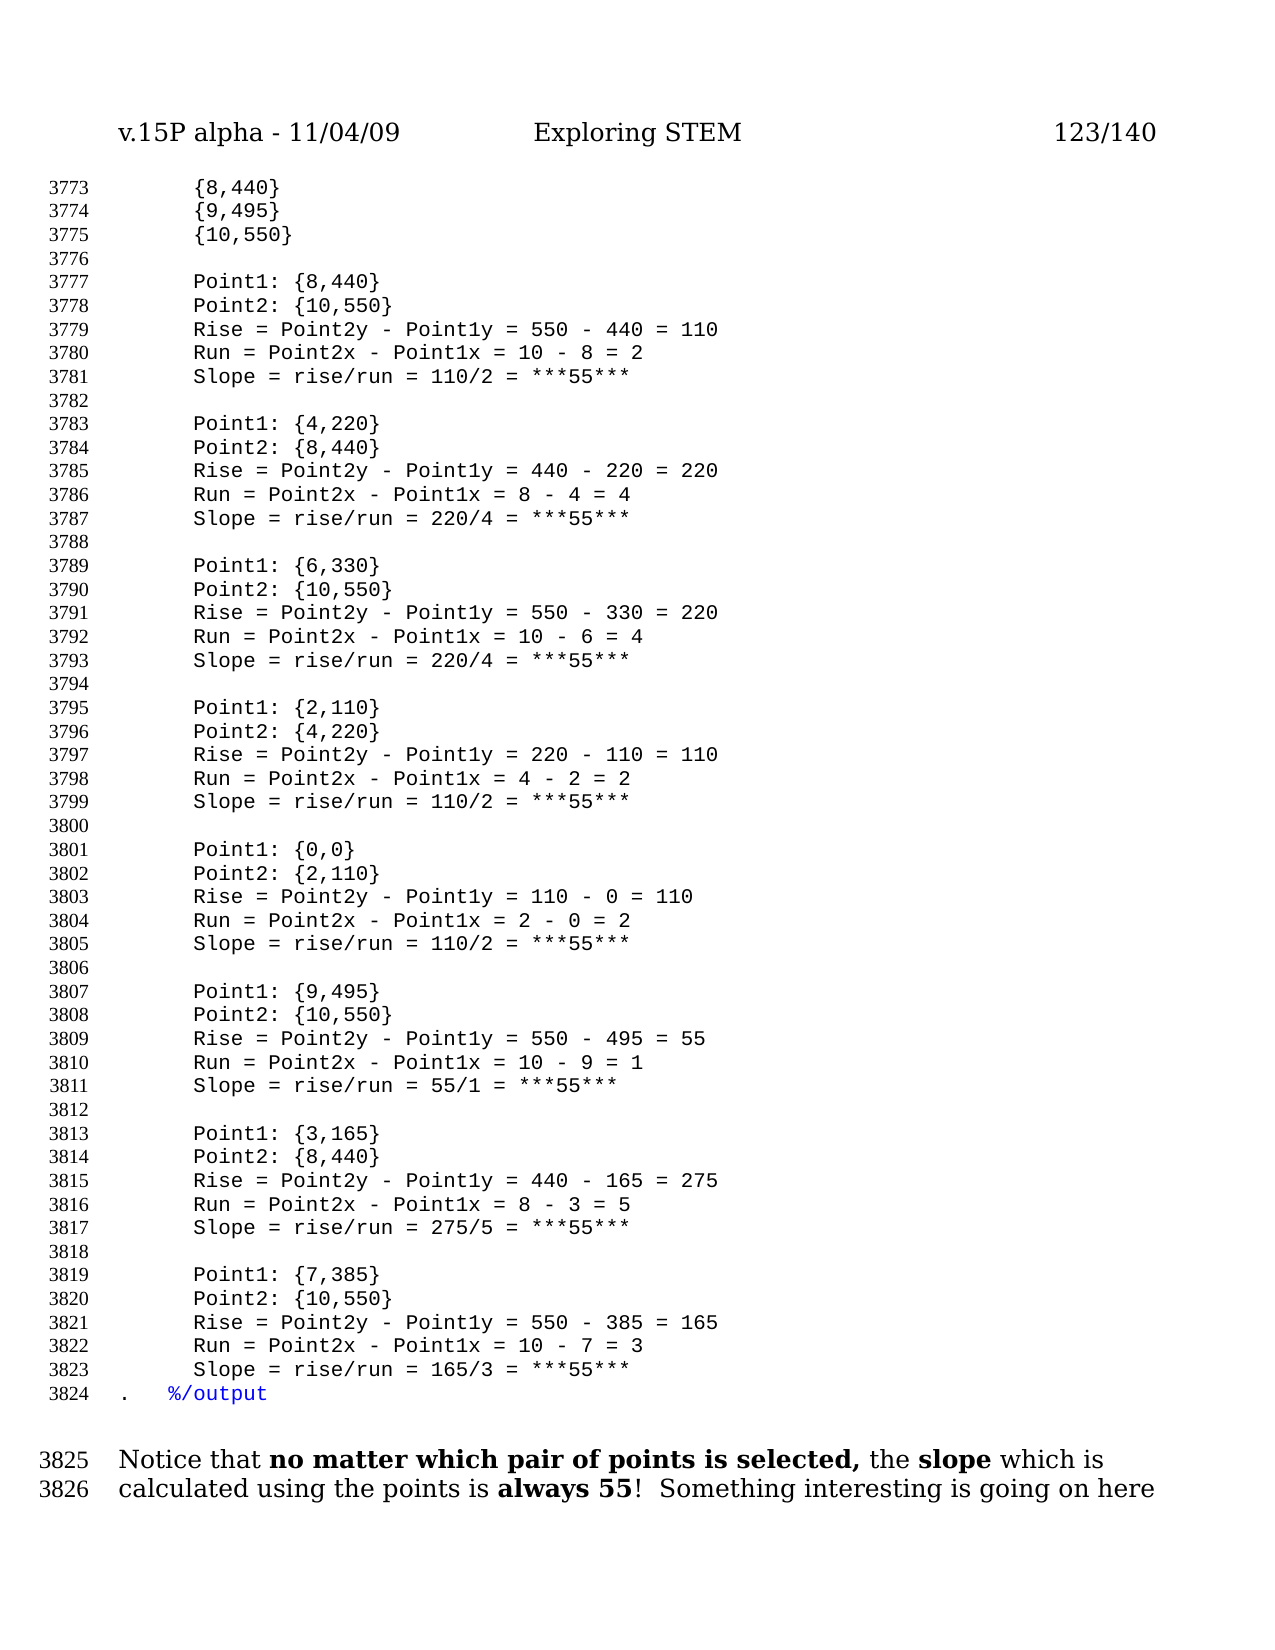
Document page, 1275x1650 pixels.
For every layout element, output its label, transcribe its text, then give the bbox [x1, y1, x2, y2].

text Notice that no matter which pair of points is selected, the slope which is calculated using the points is always 55! Something interesting is going on here [118, 1445, 1157, 1503]
text Point2: {4,220} [118, 721, 1157, 744]
text Point1: {7,385} [118, 1264, 1157, 1288]
text Rise = Point2y - Point1y = 440 - 220 = 220 [118, 461, 1157, 484]
text Rise = Point2y - Point1y = 550 - 495 = 55 [118, 1028, 1157, 1052]
text Point2: {10,550} [118, 1004, 1157, 1028]
text Slope = rise/run = 220/4 = ***55*** [118, 508, 1157, 531]
text Point1: {2,110} [118, 697, 1157, 721]
text Slope = rise/run = 55/1 = ***55*** [118, 1075, 1157, 1099]
text {10,550} [118, 224, 1157, 248]
text Run = Point2x - Point1x = 10 - 7 = 3 [118, 1335, 1157, 1359]
text Rise = Point2y - Point1y = 550 - 385 = 165 [118, 1312, 1157, 1335]
text Slope = rise/run = 110/2 = ***55*** [118, 933, 1157, 957]
text Point1: {3,165} [118, 1123, 1157, 1146]
text Run = Point2x - Point1x = 10 - 6 = 4 [118, 626, 1157, 650]
text {9,495} [118, 200, 1157, 224]
text Rise = Point2y - Point1y = 440 - 165 = 275 [118, 1170, 1157, 1193]
text Point2: {10,550} [118, 579, 1157, 602]
text Point1: {9,495} [118, 981, 1157, 1004]
text Point1: {8,440} [118, 271, 1157, 295]
text Run = Point2x - Point1x = 8 - 4 = 4 [118, 484, 1157, 508]
text {8,440} [118, 177, 1157, 200]
text Run = Point2x - Point1x = 8 - 3 = 5 [118, 1193, 1157, 1217]
text Rise = Point2y - Point1y = 550 - 330 = 220 [118, 602, 1157, 626]
text Point2: {10,550} [118, 1288, 1157, 1312]
text Rise = Point2y - Point1y = 220 - 110 = 110 [118, 744, 1157, 768]
text Point1: {6,330} [118, 555, 1157, 579]
text Rise = Point2y - Point1y = 110 - 0 = 110 [118, 886, 1157, 910]
text Point2: {10,550} [118, 295, 1157, 319]
text Run = Point2x - Point1x = 4 - 2 = 2 [118, 768, 1157, 792]
text Rise = Point2y - Point1y = 550 - 440 = 110 [118, 319, 1157, 342]
text Point1: {0,0} [118, 839, 1157, 862]
text Slope = rise/run = 275/5 = ***55*** [118, 1217, 1157, 1241]
text Point2: {8,440} [118, 1146, 1157, 1170]
text Point1: {4,220} [118, 413, 1157, 437]
text Slope = rise/run = 110/2 = ***55*** [118, 366, 1157, 389]
text Run = Point2x - Point1x = 10 - 9 = 1 [118, 1052, 1157, 1075]
text . %/output [118, 1383, 1157, 1406]
text Point2: {2,110} [118, 862, 1157, 886]
text Run = Point2x - Point1x = 2 - 0 = 2 [118, 910, 1157, 933]
text Slope = rise/run = 165/3 = ***55*** [118, 1359, 1157, 1383]
text Point2: {8,440} [118, 437, 1157, 461]
text Run = Point2x - Point1x = 10 - 8 = 2 [118, 342, 1157, 366]
text Slope = rise/run = 110/2 = ***55*** [118, 792, 1157, 815]
text Slope = rise/run = 220/4 = ***55*** [118, 650, 1157, 673]
